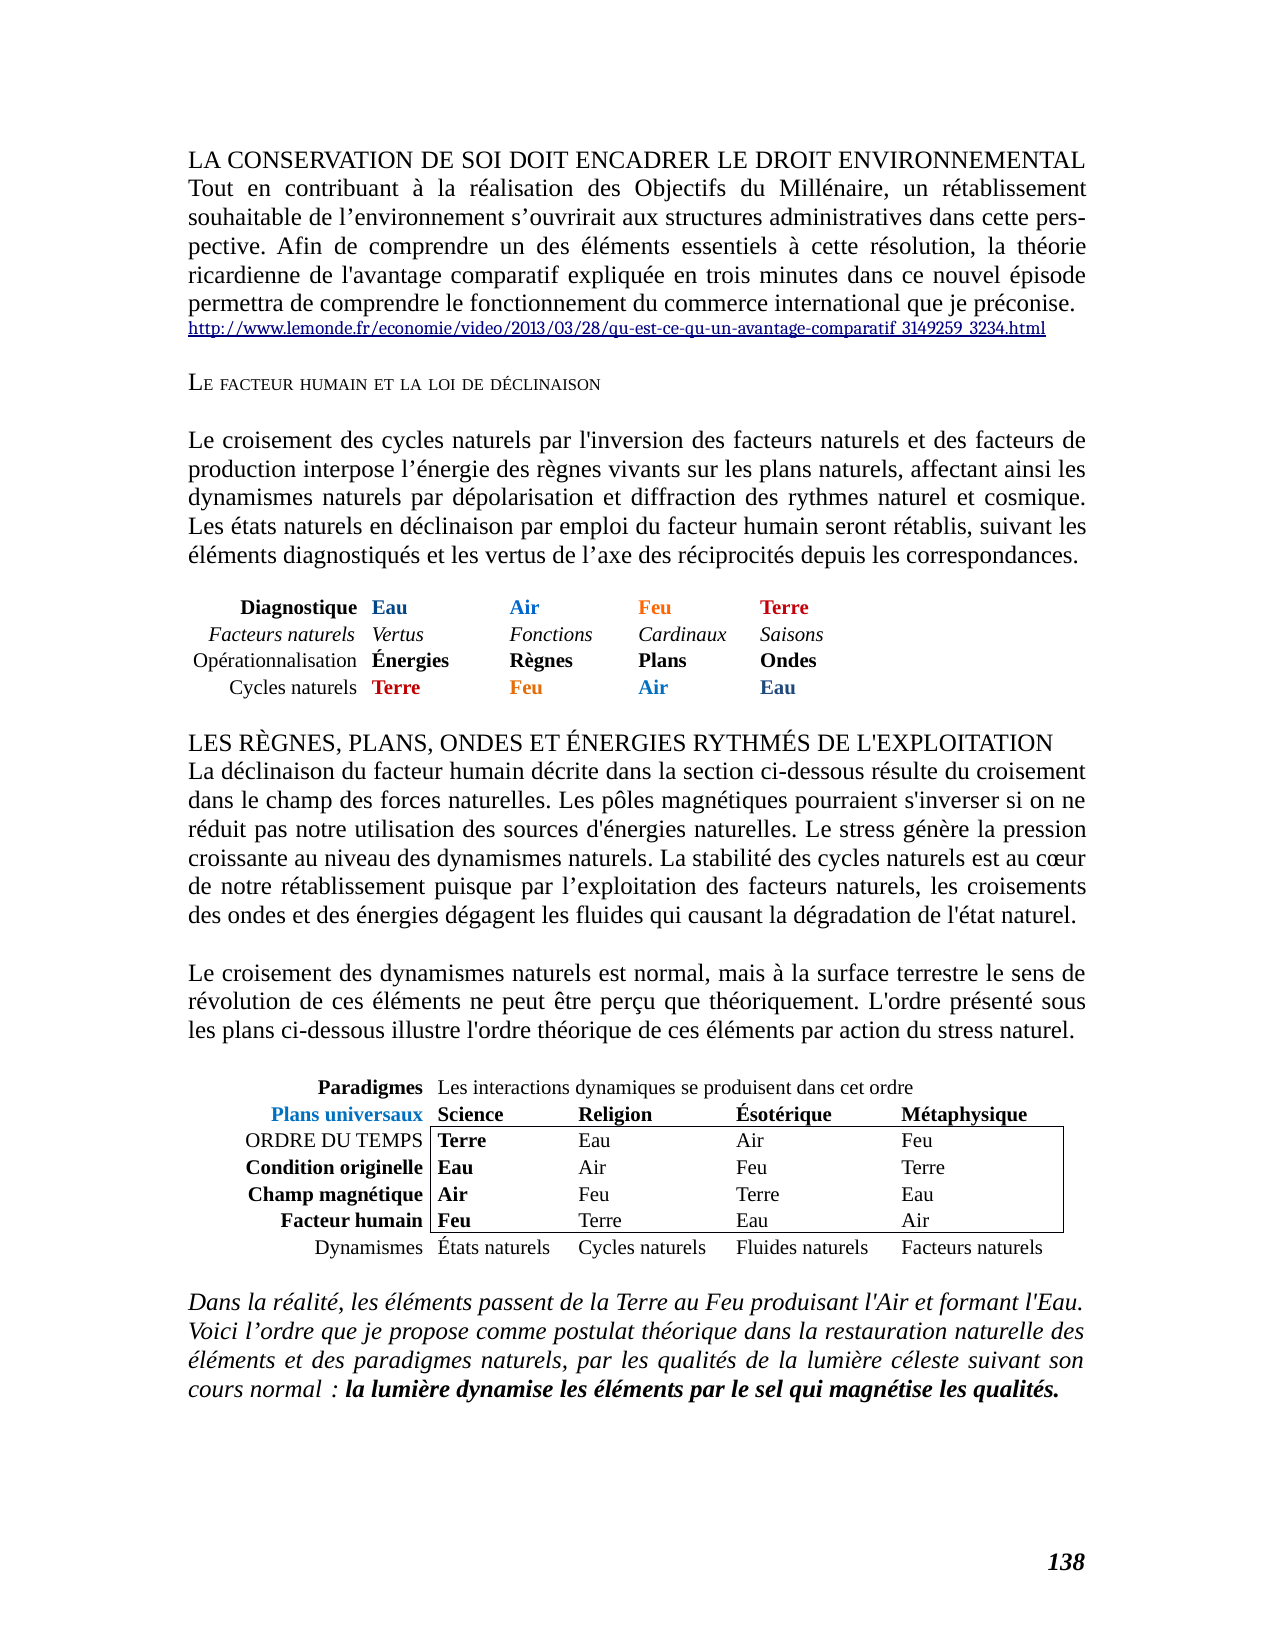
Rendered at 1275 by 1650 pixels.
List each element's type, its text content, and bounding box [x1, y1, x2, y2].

table_cell Science [430, 1099, 571, 1126]
table_cell Air [631, 673, 753, 699]
table_cell Plans [631, 646, 753, 672]
table_header [1054, 1073, 1063, 1099]
table_header Feu [631, 593, 753, 619]
table_cell Plans universaux [181, 1099, 430, 1126]
table_header Les interactions dynamiques se produisent dans cet ordre [430, 1073, 1054, 1099]
table_cell Eau [729, 1206, 894, 1232]
table_cell Terre [729, 1179, 894, 1206]
table_cell Cycles naturels [181, 673, 364, 699]
table_cell Eau [431, 1153, 571, 1179]
table_cell Air [729, 1127, 894, 1152]
table_header Diagnostique [181, 593, 364, 619]
table_header Terre [753, 593, 884, 619]
table_cell Dynamismes [181, 1232, 430, 1259]
table_cell Eau [753, 673, 884, 699]
table_header Air [502, 593, 631, 619]
table_cell Champ magnétique [181, 1179, 430, 1206]
table_cell Terre [894, 1153, 1063, 1179]
table_cell Terre [571, 1206, 728, 1232]
table_cell Cycles naturels [571, 1233, 728, 1259]
table_cell Condition originelle [181, 1153, 430, 1179]
table_cell Feu [502, 673, 631, 699]
table_cell Règnes [502, 646, 631, 672]
text Le croisement des cycles naturels par l'inversion des facteurs naturels et des facteurs de production interpose l’énergie des règnes vivants sur les plans naturels, affectant ainsi les dynamismes naturels par dépolarisation et diffraction des rythmes naturel et cosmique. Les états naturels en déclinaison par emploi du facteur humain seront rétablis, suivant les éléments diagnostiqués et les vertus de l’axe des réciprocités depuis les correspondances. [188, 425, 1087, 569]
table_header Paradigmes [181, 1073, 430, 1099]
text Le croisement des dynamismes naturels est normal, mais à la surface terrestre le sens de révolution de ces éléments ne peut être perçu que théoriquement. L'ordre présenté sous les plans ci-dessous illustre l'ordre théorique de ces éléments par action du stress naturel. [188, 958, 1087, 1044]
table_cell Facteurs naturels [894, 1233, 1063, 1259]
table_cell Religion [571, 1099, 728, 1126]
text Dans la réalité, les éléments passent de la Terre au Feu produisant l'Air et formant l'Eau. Voici l’ordre que je propose comme postulat théorique dans la restauration naturelle des éléments et des paradigmes naturels, par les qualités de la lumière céleste suivant son cours normal : la lumière dynamise les éléments par le sel qui magnétise les qualités. [188, 1287, 1087, 1402]
table_cell Feu [729, 1153, 894, 1179]
table_cell Facteur humain [181, 1206, 430, 1232]
table_cell Facteurs naturels [181, 619, 364, 646]
table_cell Fluides naturels [729, 1233, 894, 1259]
text LES RÈGNES, PLANS, ONDES ET ÉNERGIES RYTHMÉS DE L'EXPLOITATION [188, 728, 1087, 756]
table_cell États naturels [430, 1233, 571, 1259]
table_cell Feu [894, 1127, 1063, 1152]
text La déclinaison du facteur humain décrite dans la section ci-dessous résulte du croisement dans le champ des forces naturelles. Les pôles magnétiques pourraient s'inverser si on ne réduit pas notre utilisation des sources d'énergies naturelles. Le stress génère la pression croissante au niveau des dynamismes naturels. La stabilité des cycles naturels est au cœur de notre rétablissement puisque par l’exploitation des facteurs naturels, les croisements des ondes et des énergies dégagent les fluides qui causant la dégradation de l'état naturel. [188, 756, 1087, 929]
table_cell Air [894, 1206, 1063, 1232]
table_cell Terre [364, 673, 502, 699]
table_cell Ésotérique [729, 1099, 894, 1126]
table_cell Eau [571, 1127, 728, 1152]
text Le facteur humain et la loi de déclinaison [188, 367, 1087, 396]
table_cell ORDRE DU TEMPS [181, 1126, 430, 1152]
table_cell Feu [571, 1179, 728, 1206]
table_cell Saisons [753, 619, 884, 646]
table_cell Opérationnalisation [181, 646, 364, 672]
table_header Eau [364, 593, 502, 619]
table_cell Ondes [753, 646, 884, 672]
table_cell Air [431, 1179, 571, 1206]
table_cell Feu [431, 1206, 571, 1232]
table_cell Air [571, 1153, 728, 1179]
text http://www.lemonde.fr/economie/video/2013/03/28/qu-est-ce-qu-un-avantage-comparatif_3149259_3234.html [188, 317, 1087, 339]
table_cell Vertus [364, 619, 502, 646]
table_cell Eau [894, 1179, 1063, 1206]
table_cell Métaphysique [894, 1099, 1063, 1126]
table_cell Cardinaux [631, 619, 753, 646]
table_cell Fonctions [502, 619, 631, 646]
text LA CONSERVATION DE SOI DOIT ENCADRER LE DROIT ENVIRONNEMENTAL Tout en contribuant à la réalisation des Objectifs du Millénaire, un rétablissement souhaitable de l’environnement s’ouvrirait aux structures administratives dans cette pers-pective. Afin de comprendre un des éléments essentiels à cette résolution, la théorie ricardienne de l'avantage comparatif expliquée en trois minutes dans ce nouvel épisode permettra de comprendre le fonctionnement du commerce international que je préconise. [188, 145, 1087, 317]
table_cell Terre [431, 1127, 571, 1152]
table_cell Énergies [364, 646, 502, 672]
